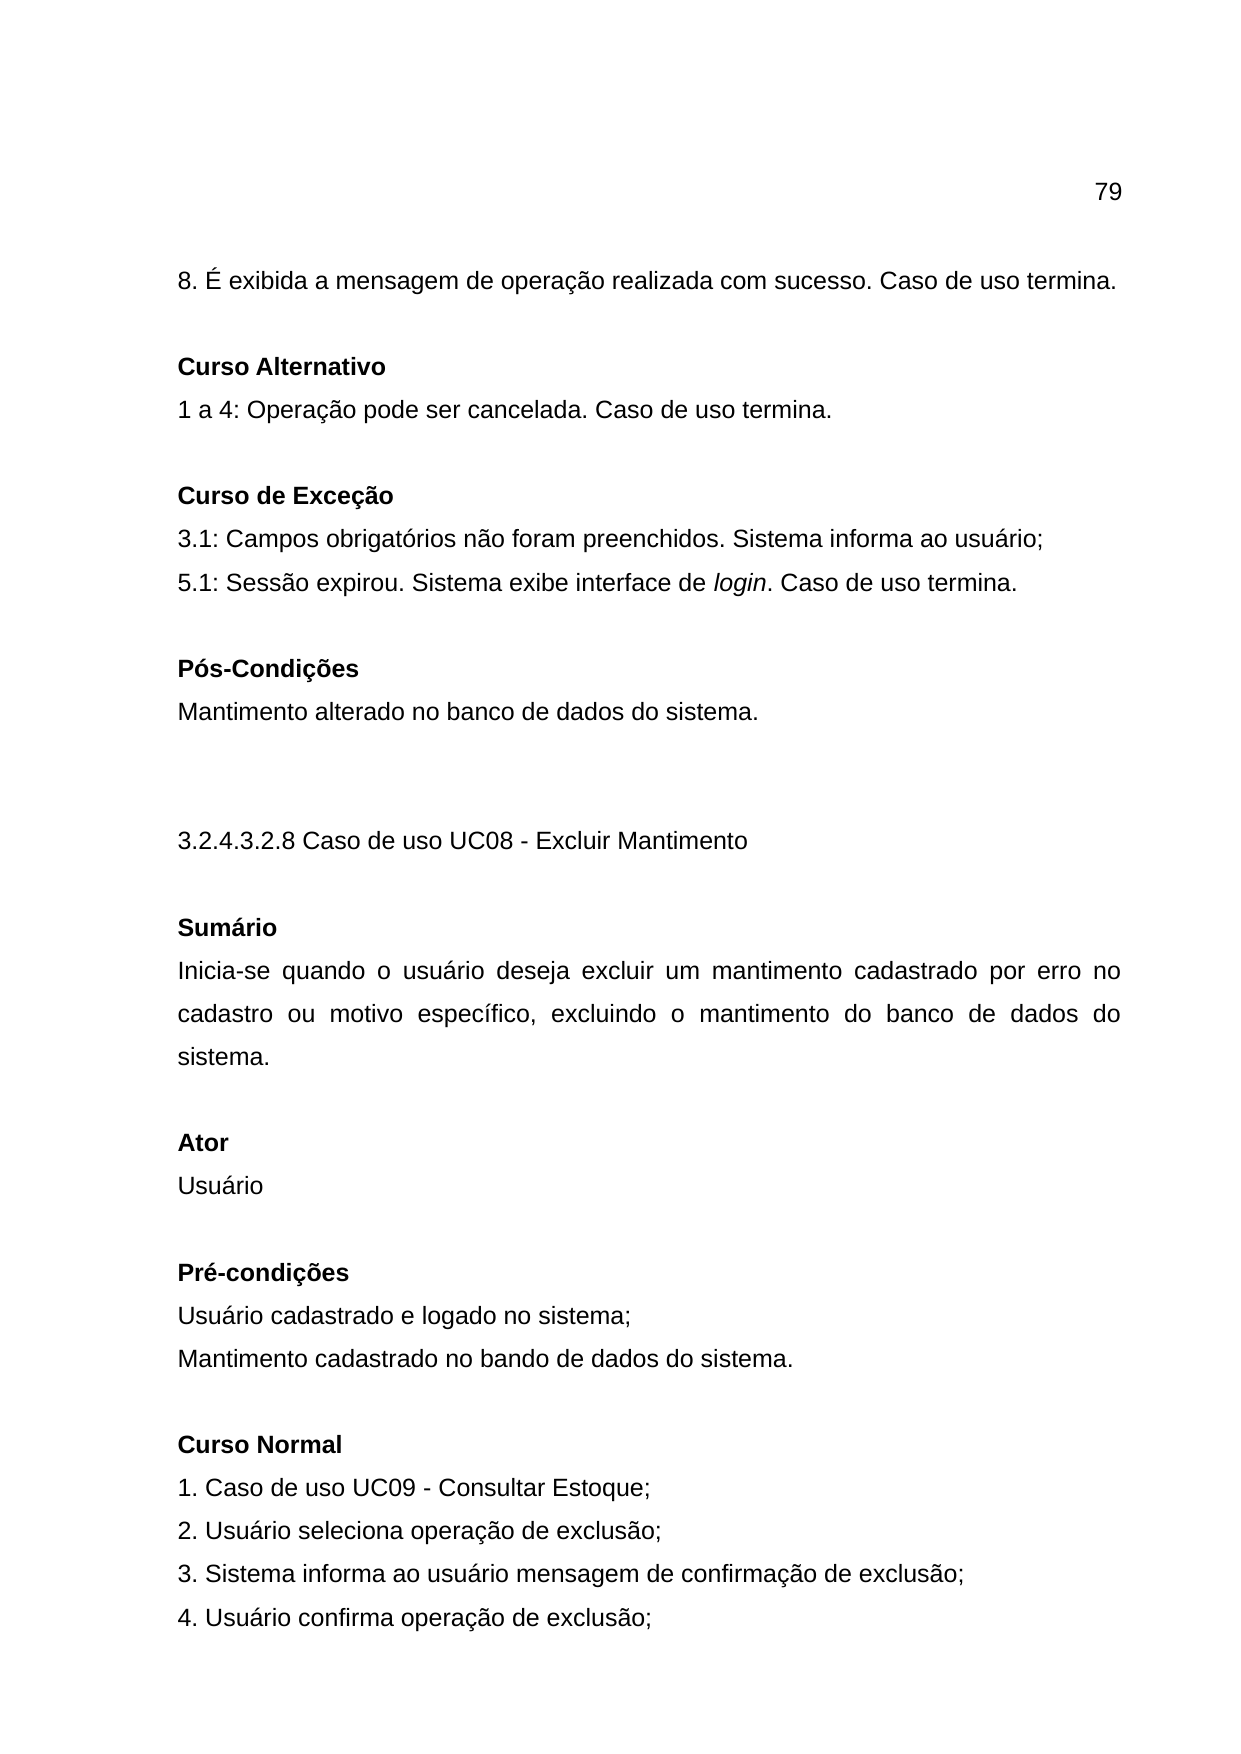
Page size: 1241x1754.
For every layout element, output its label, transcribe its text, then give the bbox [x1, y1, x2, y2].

text Usuário [177, 1171, 1122, 1200]
text 5.1: Sessão expirou. Sistema exibe interface de login. Caso de uso termina. [177, 568, 1122, 596]
text 3.2.4.3.2.8 Caso de uso UC08 - Excluir Mantimento [177, 826, 1122, 855]
text Pré-condições [177, 1258, 1122, 1286]
text 3.1: Campos obrigatórios não foram preenchidos. Sistema informa ao usuário; [177, 524, 1122, 553]
text 1 a 4: Operação pode ser cancelada. Caso de uso termina. [177, 395, 1122, 424]
text 8. É exibida a mensagem de operação realizada com sucesso. Caso de uso termina. [177, 266, 1122, 294]
text Curso Normal [177, 1430, 1122, 1459]
text 3. Sistema informa ao usuário mensagem de confirmação de exclusão; [177, 1559, 1122, 1588]
text Mantimento cadastrado no bando de dados do sistema. [177, 1344, 1122, 1373]
text 1. Caso de uso UC09 - Consultar Estoque; [177, 1473, 1122, 1502]
text Pós-Condições [177, 654, 1122, 683]
text Curso Alternativo [177, 352, 1122, 381]
text Usuário cadastrado e logado no sistema; [177, 1301, 1122, 1329]
text Inicia-se quando o usuário deseja excluir um mantimento cadastrado por erro no cadastro ou motivo específico, excluindo o mantimento do banco de dados do sistema. [177, 956, 1122, 1071]
text 2. Usuário seleciona operação de exclusão; [177, 1516, 1122, 1545]
text Sumário [177, 913, 1122, 941]
text Ator [177, 1128, 1122, 1157]
text Mantimento alterado no banco de dados do sistema. [177, 697, 1122, 726]
text 4. Usuário confirma operação de exclusão; [177, 1603, 1122, 1631]
text Curso de Exceção [177, 481, 1122, 510]
